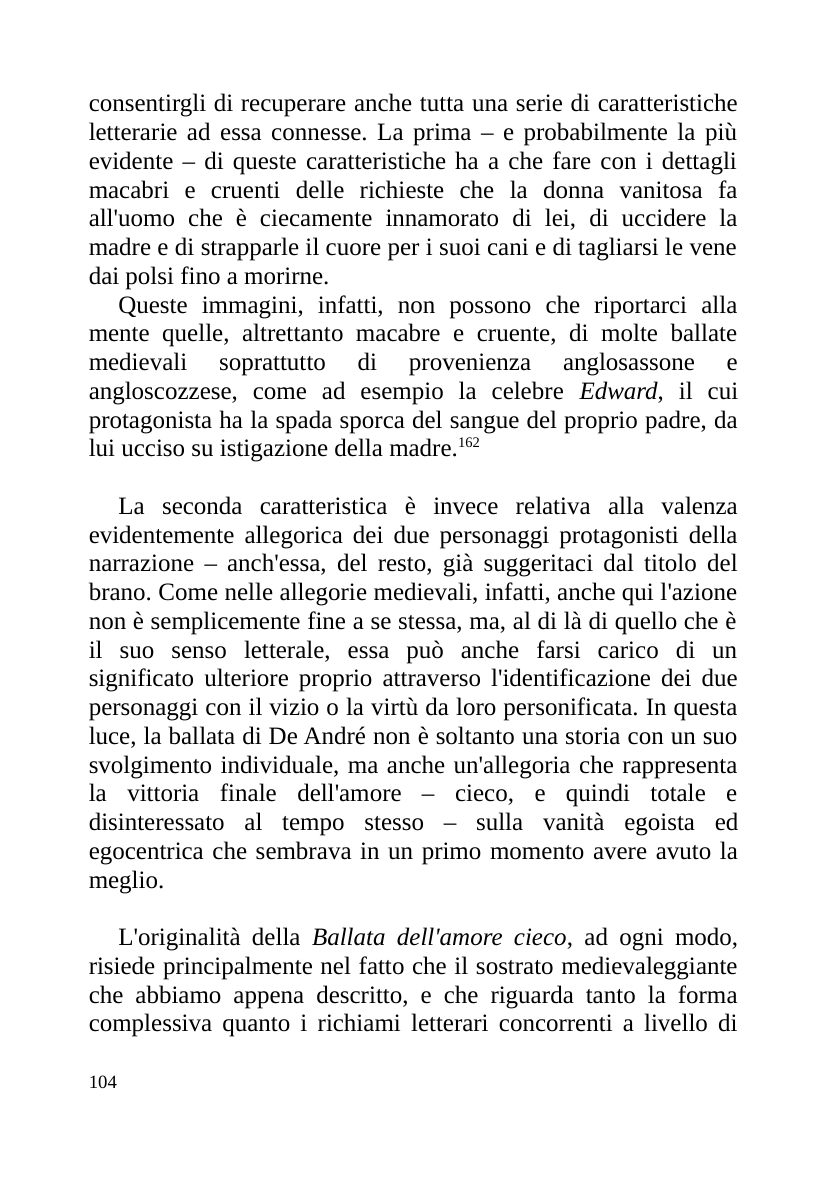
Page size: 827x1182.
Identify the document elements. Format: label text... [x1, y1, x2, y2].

text consentirgli di recuperare anche tutta una serie di caratteristiche letterarie ad essa connesse. La prima – e probabilmente la più evidente – di queste caratteristiche ha a che fare con i dettagli macabri e cruenti delle richieste che la donna vanitosa fa all'uomo che è ciecamente innamorato di lei, di uccidere la madre e di strapparle il cuore per i suoi cani e di tagliarsi le vene dai polsi fino a morirne. [88, 88, 738, 290]
text La seconda caratteristica è invece relativa alla valenza evidentemente allegorica dei due personaggi protagonisti della narrazione – anch'essa, del resto, già suggeritaci dal titolo del brano. Come nelle allegorie medievali, infatti, anche qui l'azione non è semplicemente fine a se stessa, ma, al di là di quello che è il suo senso letterale, essa può anche farsi carico di un significato ulteriore proprio attraverso l'identificazione dei due personaggi con il vizio o la virtù da loro personificata. In questa luce, la ballata di De André non è soltanto una storia con un suo svolgimento individuale, ma anche un'allegoria che rappresenta la vittoria finale dell'amore – cieco, e quindi totale e disinteressato al tempo stesso – sulla vanità egoista ed egocentrica che sembrava in un primo momento avere avuto la meglio. [88, 491, 738, 893]
text Queste immagini, infatti, non possono che riportarci alla mente quelle, altrettanto macabre e cruente, di molte ballate medievali soprattutto di provenienza anglosassone e angloscozzese, come ad esempio la celebre Edward, il cui protagonista ha la spada sporca del sangue del proprio padre, da lui ucciso su istigazione della madre. [88, 290, 738, 462]
text L'originalità della Ballata dell'amore cieco, ad ogni modo, risiede principalmente nel fatto che il sostrato medievaleggiante che abbiamo appena descritto, e che riguarda tanto la forma complessiva quanto i richiami letterari concorrenti a livello di [88, 922, 738, 1037]
